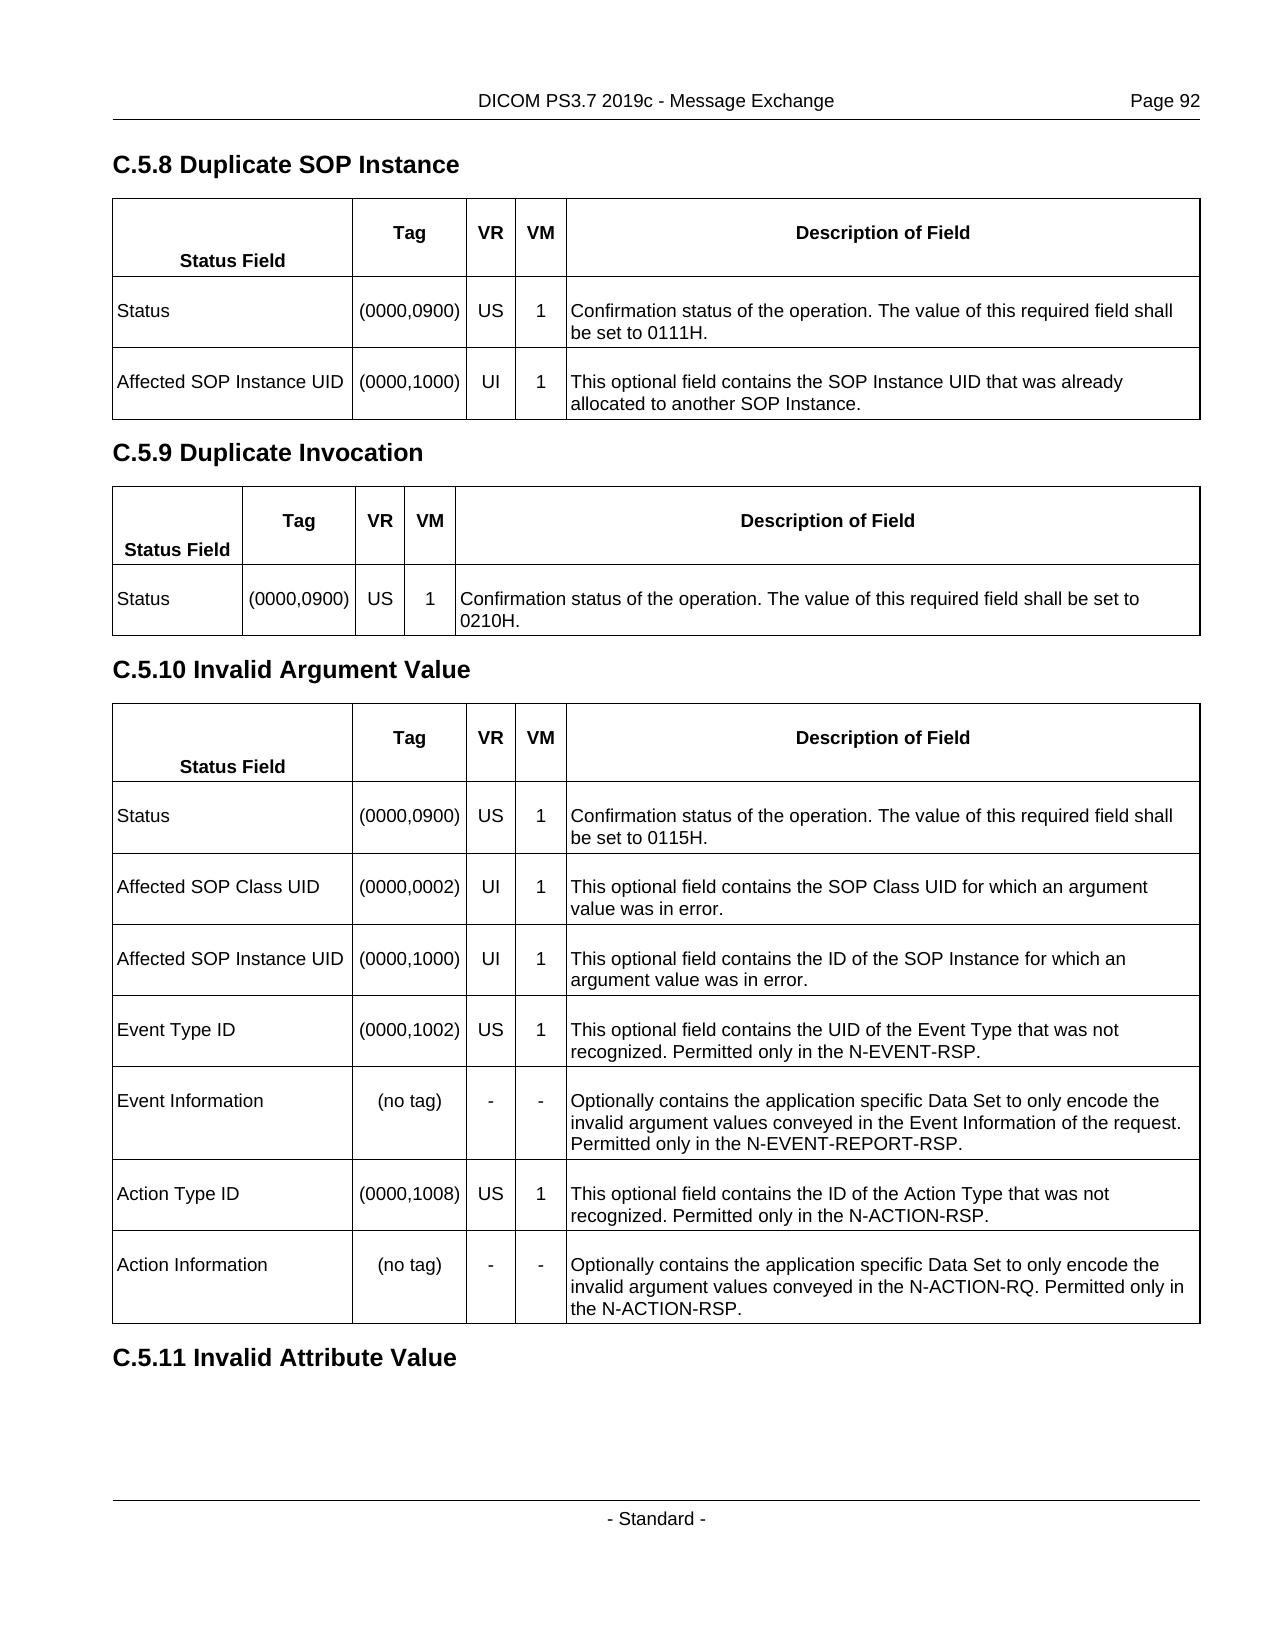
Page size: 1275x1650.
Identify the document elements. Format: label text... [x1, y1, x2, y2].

table_cell US [467, 996, 515, 1066]
table_cell Confirmation status of the operation. The value of this required field shall be set to 0115H. [567, 782, 1199, 852]
table_cell US [467, 782, 515, 852]
table_cell (0000,1000) [353, 348, 466, 418]
table_header VM [516, 199, 566, 276]
table_cell - [467, 1231, 515, 1323]
table_cell 1 [516, 782, 566, 852]
table_cell 1 [516, 854, 566, 924]
table_header Tag [353, 704, 466, 781]
table_cell - [516, 1231, 566, 1323]
table_cell Event Information [113, 1067, 352, 1159]
table_cell Action Type ID [113, 1160, 352, 1230]
table_cell Affected SOP Instance UID [113, 348, 352, 418]
table_cell This optional field contains the ID of the Action Type that was not recognized. Permitted only in the N-ACTION-RSP. [567, 1160, 1199, 1230]
table_cell This optional field contains the SOP Instance UID that was already allocated to another SOP Instance. [567, 348, 1199, 418]
table_header VR [467, 199, 515, 276]
table_cell UI [467, 925, 515, 995]
table_header Tag [243, 487, 355, 564]
text C.5.10 Invalid Argument Value [112, 655, 1200, 684]
table_cell US [467, 277, 515, 347]
table_cell 1 [516, 1160, 566, 1230]
table_cell This optional field contains the ID of the SOP Instance for which an argument value was in error. [567, 925, 1199, 995]
table_cell This optional field contains the SOP Class UID for which an argument value was in error. [567, 854, 1199, 924]
table_cell (no tag) [353, 1231, 466, 1323]
table_header Description of Field [456, 487, 1199, 564]
table_cell 1 [516, 996, 566, 1066]
text C.5.8 Duplicate SOP Instance [112, 150, 1200, 179]
table_cell - [467, 1067, 515, 1159]
table_cell (0000,1002) [353, 996, 466, 1066]
table_cell (0000,0900) [353, 782, 466, 852]
table_cell UI [467, 854, 515, 924]
table_cell (0000,1000) [353, 925, 466, 995]
table_cell Optionally contains the application specific Data Set to only encode the invalid argument values conveyed in the Event Information of the request. Permitted only in the N-EVENT-REPORT-RSP. [567, 1067, 1199, 1159]
table_cell (0000,1008) [353, 1160, 466, 1230]
table_cell US [467, 1160, 515, 1230]
table_header Status Field [113, 704, 352, 781]
table_cell Affected SOP Instance UID [113, 925, 352, 995]
table_cell UI [467, 348, 515, 418]
table_cell (0000,0002) [353, 854, 466, 924]
table_header Status Field [113, 487, 242, 564]
table_cell Status [113, 782, 352, 852]
table_header Status Field [113, 199, 352, 276]
table_cell 1 [516, 348, 566, 418]
table_cell (no tag) [353, 1067, 466, 1159]
table_cell (0000,0900) [353, 277, 466, 347]
table_cell Action Information [113, 1231, 352, 1323]
table_cell This optional field contains the UID of the Event Type that was not recognized. Permitted only in the N-EVENT-RSP. [567, 996, 1199, 1066]
table_cell US [356, 565, 404, 635]
table_cell Affected SOP Class UID [113, 854, 352, 924]
table_header Description of Field [567, 199, 1199, 276]
table_header VM [405, 487, 455, 564]
text C.5.11 Invalid Attribute Value [112, 1343, 1200, 1372]
table_cell Status [113, 565, 242, 635]
table_cell Optionally contains the application specific Data Set to only encode the invalid argument values conveyed in the N-ACTION-RQ. Permitted only in the N-ACTION-RSP. [567, 1231, 1199, 1323]
table_cell - [516, 1067, 566, 1159]
table_cell 1 [516, 277, 566, 347]
table_header VR [467, 704, 515, 781]
text C.5.9 Duplicate Invocation [112, 438, 1200, 467]
table_cell (0000,0900) [243, 565, 355, 635]
table_cell Confirmation status of the operation. The value of this required field shall be set to 0210H. [456, 565, 1199, 635]
table_cell 1 [405, 565, 455, 635]
table_header VM [516, 704, 566, 781]
table_cell 1 [516, 925, 566, 995]
table_cell Confirmation status of the operation. The value of this required field shall be set to 0111H. [567, 277, 1199, 347]
table_header Description of Field [567, 704, 1199, 781]
table_header VR [356, 487, 404, 564]
table_cell Event Type ID [113, 996, 352, 1066]
table_header Tag [353, 199, 466, 276]
table_cell Status [113, 277, 352, 347]
